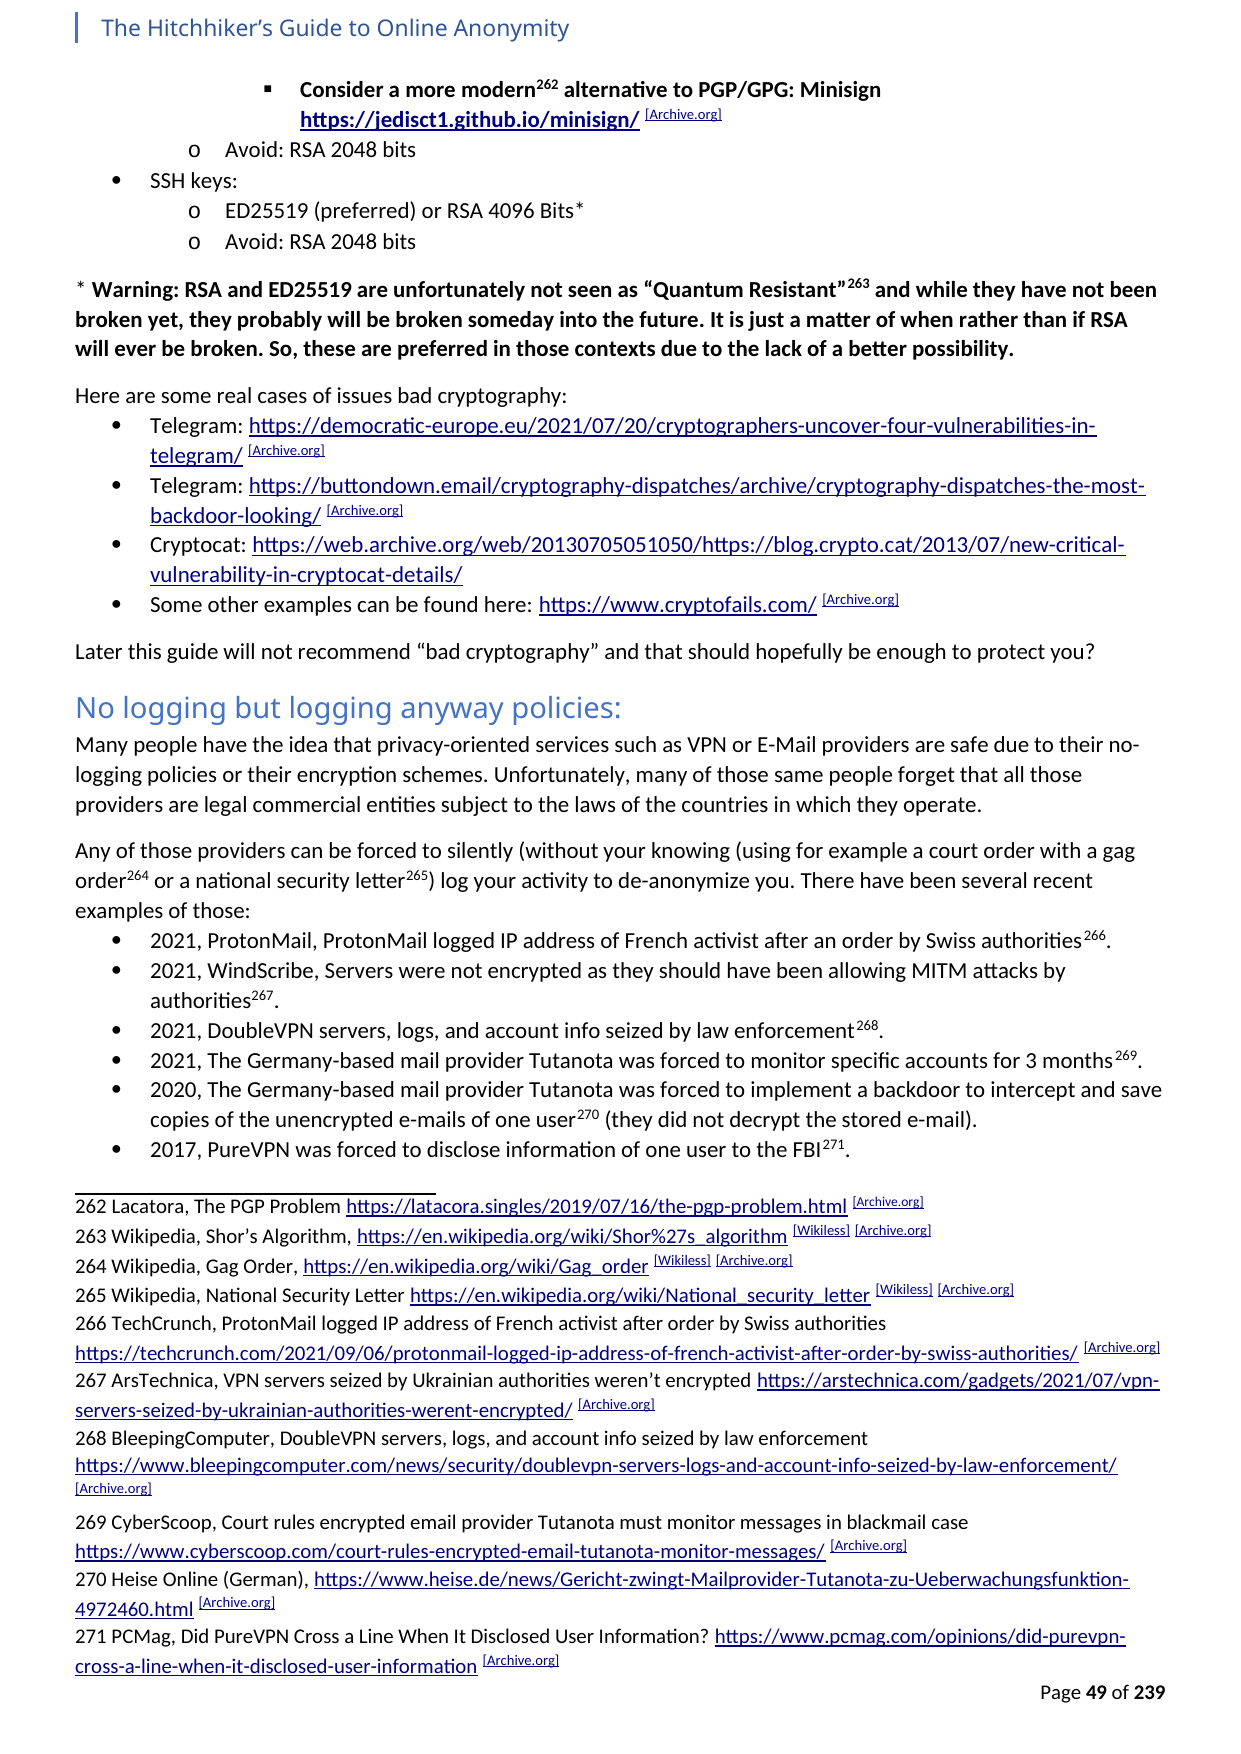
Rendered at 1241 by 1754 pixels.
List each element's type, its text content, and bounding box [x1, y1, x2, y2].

subtitle No logging but logging anyway policies: [75, 688, 1165, 727]
list Avoid: RSA 2048 bits [187, 135, 1165, 164]
list CyberScoop, Court rules encrypted email provider Tutanota must monitor messages in blackmail case https://www.cyberscoop.com/court-rules-encrypted-email-tutanota-monitor-messages/ [Archive.org] [75, 1509, 1165, 1564]
list Heise Online (German), https://www.heise.de/news/Gericht-zwingt-Mailprovider-Tutanota-zu-Ueberwachungsfunktion-4972460.html [Archive.org] [75, 1566, 1165, 1622]
list Lacatora, The PGP Problem https://latacora.singles/2019/07/16/the-pgp-problem.html [Archive.org] [75, 1194, 1165, 1219]
list Some other examples can be found here: https://www.cryptofails.com/ [Archive.org] [112, 590, 1165, 618]
text Wikipedia, Gag Order, https://en.wikipedia.org/wiki/Gag_order [Wikiless] [Archive.org] [75, 1251, 1165, 1279]
text * Warning: RSA and ED25519 are unfortunately not seen as “Quantum Resistant” and while they have not been broken yet, they probably will be broken someday into the future. It is just a matter of when rather than if RSA will ever be broken. So, these are preferred in those contexts due to the lack of a better possibility. [75, 275, 1165, 363]
text Wikipedia, National Security Letter https://en.wikipedia.org/wiki/National_security_letter [Wikiless] [Archive.org] [75, 1281, 1165, 1309]
list ArsTechnica, VPN servers seized by Ukrainian authorities weren’t encrypted https://arstechnica.com/gadgets/2021/07/vpn-servers-seized-by-ukrainian-authorities-werent-encrypted/ [Archive.org] [75, 1368, 1165, 1423]
text Here are some real cases of issues bad cryptography: [75, 381, 1165, 409]
list Consider a more modern alternative to PGP/GPG: Minisign https://jedisct1.github.io/minisign/ [Archive.org] [262, 75, 1165, 133]
list 2021, WindScribe, Servers were not encrypted as they should have been allowing MITM attacks by authorities. [112, 956, 1165, 1014]
list Cryptocat: https://web.archive.org/web/20130705051050/https://blog.crypto.cat/2013/07/new-critical-vulnerability-in-cryptocat-details/ [112, 531, 1165, 588]
list 2021, ProtonMail, ProtonMail logged IP address of French activist after an order by Swiss authorities. [112, 926, 1165, 954]
text Any of those providers can be forced to silently (without your knowing (using for example a court order with a gag order or a national security letter) log your activity to de-anonymize you. There have been several recent examples of those: [75, 836, 1165, 924]
list ED25519 (preferred) or RSA 4096 Bits* [187, 196, 1165, 225]
list PCMag, Did PureVPN Cross a Line When It Disclosed User Information? https://www.pcmag.com/opinions/did-purevpn-cross-a-line-when-it-disclosed-user-information [Archive.org] [75, 1624, 1165, 1679]
list BleepingComputer, DoubleVPN servers, logs, and account info seized by law enforcement https://www.bleepingcomputer.com/news/security/doublevpn-servers-logs-and-account-info-seized-by-law-enforcement/ [Archive.org] [75, 1425, 1165, 1507]
list Telegram: https://buttondown.email/cryptography-dispatches/archive/cryptography-dispatches-the-most-backdoor-looking/ [Archive.org] [112, 471, 1165, 529]
text Wikipedia, Shor’s Algorithm, https://en.wikipedia.org/wiki/Shor%27s_algorithm [Wikiless] [Archive.org] [75, 1221, 1165, 1249]
list Avoid: RSA 2048 bits [187, 227, 1165, 256]
list SSH keys: [112, 166, 1165, 194]
list TechCrunch, ProtonMail logged IP address of French activist after order by Swiss authorities https://techcrunch.com/2021/09/06/protonmail-logged-ip-address-of-french-activist-after-order-by-swiss-authorities/ [Archive.org] [75, 1311, 1165, 1366]
text Many people have the idea that privacy-oriented services such as VPN or E-Mail providers are safe due to their no-logging policies or their encryption schemes. Unfortunately, many of those same people forget that all those providers are legal commercial entities subject to the laws of the countries in which they operate. [75, 730, 1165, 818]
list 2020, The Germany-based mail provider Tutanota was forced to implement a backdoor to intercept and save copies of the unencrypted e-mails of one user (they did not decrypt the stored e-mail). [112, 1076, 1165, 1133]
list Telegram: https://democratic-europe.eu/2021/07/20/cryptographers-uncover-four-vulnerabilities-in-telegram/ [Archive.org] [112, 411, 1165, 469]
list 2017, PureVPN was forced to disclose information of one user to the FBI. [112, 1135, 1165, 1163]
list 2021, DoubleVPN servers, logs, and account info seized by law enforcement. [112, 1016, 1165, 1044]
list 2021, The Germany-based mail provider Tutanota was forced to monitor specific accounts for 3 months. [112, 1046, 1165, 1074]
text Later this guide will not recommend “bad cryptography” and that should hopefully be enough to protect you? [75, 637, 1165, 665]
